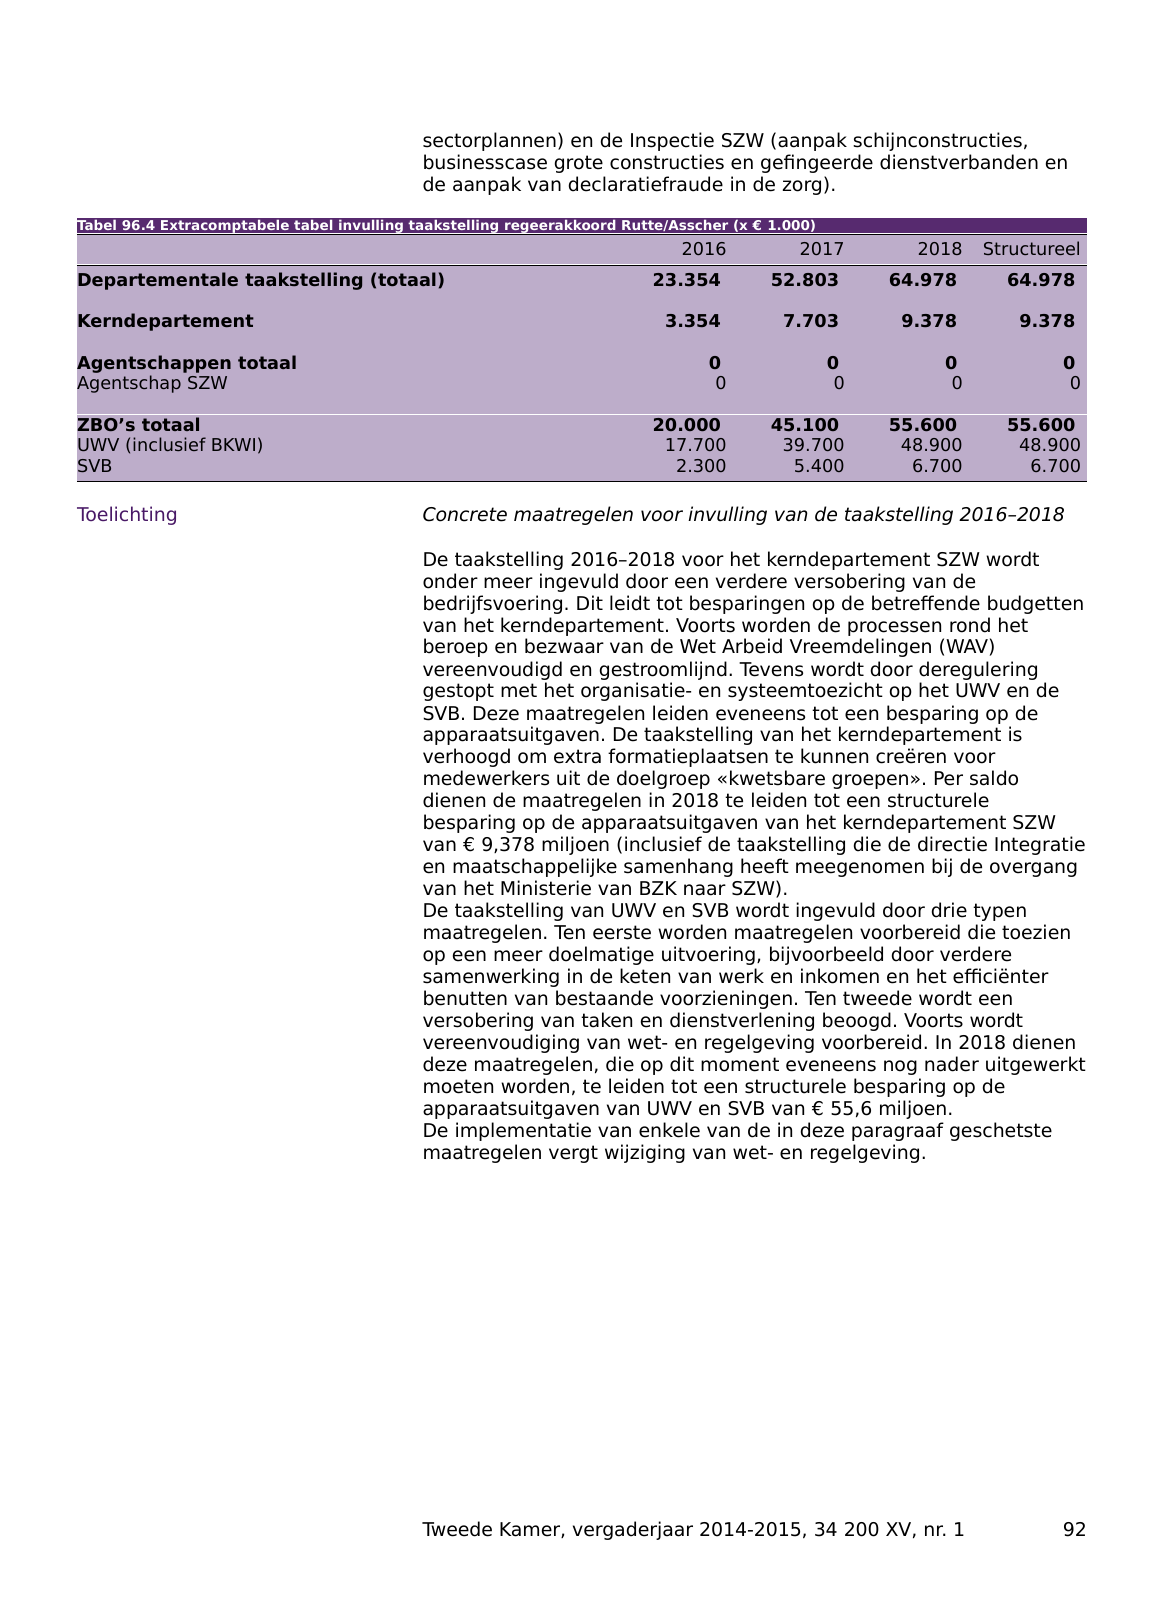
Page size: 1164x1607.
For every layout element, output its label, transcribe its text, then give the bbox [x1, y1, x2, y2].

table_cell [77, 235, 614, 264]
text [77, 526, 399, 534]
text De taakstelling van UWV en SVB wordt ingevuld door drie typen maatregelen. Ten eerste worden maatregelen voorbereid die toezien op een meer doelmatige uitvoering, bijvoorbeeld door verdere samenwerking in de keten van werk en inkomen en het efficiënter benutten van bestaande voorzieningen. Ten tweede wordt een versobering van taken en dienstverlening beoogd. Voorts wordt vereenvoudiging van wet- en regelgeving voorbereid. In 2018 dienen deze maatregelen, die op dit moment eveneens nog nader uitgewerkt moeten worden, te leiden tot een structurele besparing op de apparaatsuitgaven van UWV en SVB van € 55,6 miljoen. [422, 900, 1087, 1120]
text De taakstelling 2016–2018 voor het kerndepartement SZW wordt onder meer ingevuld door een verdere versobering van de bedrijfsvoering. Dit leidt tot besparingen op de betreffende budgetten van het kerndepartement. Voorts worden de processen rond het beroep en bezwaar van de Wet Arbeid Vreemdelingen (WAV) vereenvoudigd en gestroomlijnd. Tevens wordt door deregulering gestopt met het organisatie- en systeemtoezicht op het UWV en de SVB. Deze maatregelen leiden eveneens tot een besparing op de apparaatsuitgaven. De taakstelling van het kerndepartement is verhoogd om extra formatieplaatsen te kunnen creëren voor medewerkers uit de doelgroep «kwetsbare groepen». Per saldo dienen de maatregelen in 2018 te leiden tot een structurele besparing op de apparaatsuitgaven van het kerndepartement SZW van € 9,378 miljoen (inclusief de taakstelling die de directie Integratie en maatschappelijke samenhang heeft meegenomen bij de overgang van het Ministerie van BZK naar SZW). [422, 548, 1087, 900]
table_cell 0 [969, 373, 1087, 394]
table_cell 0 [732, 373, 850, 394]
table_cell 55.600 [850, 415, 968, 435]
table_cell 48.900 [850, 435, 968, 456]
table_cell 3.354 [614, 311, 732, 332]
table_cell 9.378 [850, 311, 968, 332]
table_cell [732, 291, 850, 311]
table_cell [732, 332, 850, 353]
table_cell 2016 [614, 235, 732, 264]
table_cell [732, 394, 850, 414]
table_cell [77, 394, 614, 414]
table_cell Departementale taakstelling (totaal) [77, 266, 614, 291]
table_cell 52.803 [732, 266, 850, 291]
table_cell [77, 291, 614, 311]
table_cell 6.700 [969, 456, 1087, 481]
table_cell 0 [850, 353, 968, 373]
table_cell 2017 [732, 235, 850, 264]
table_header Tabel 96.4 Extracomptabele tabel invulling taakstelling regeerakkoord Rutte/Asscher (x € 1.000) [77, 218, 1087, 233]
table_cell ZBO’s totaal [77, 415, 614, 435]
table_cell 64.978 [969, 266, 1087, 291]
table_cell 6.700 [850, 456, 968, 481]
table_cell 0 [614, 353, 732, 373]
table_cell SVB [77, 456, 614, 481]
text sectorplannen) en de Inspectie SZW (aanpak schijnconstructies, businesscase grote constructies en gefingeerde dienstverbanden en de aanpak van declaratiefraude in de zorg). [422, 130, 1087, 196]
table_cell Structureel [969, 235, 1087, 264]
table_cell 0 [732, 353, 850, 373]
table_cell 5.400 [732, 456, 850, 481]
table_cell 0 [614, 373, 732, 394]
table_cell 2.300 [614, 456, 732, 481]
table_cell 7.703 [732, 311, 850, 332]
table_cell 17.700 [614, 435, 732, 456]
table_cell 0 [969, 353, 1087, 373]
table_cell Kerndepartement [77, 311, 614, 332]
table_cell [850, 394, 968, 414]
table_cell [614, 291, 732, 311]
table_cell [614, 332, 732, 353]
table_cell Agentschappen totaal [77, 353, 614, 373]
table_cell 0 [850, 373, 968, 394]
table_cell 48.900 [969, 435, 1087, 456]
table_cell 20.000 [614, 415, 732, 435]
table_cell [969, 394, 1087, 414]
table_cell 39.700 [732, 435, 850, 456]
table_cell 2018 [850, 235, 968, 264]
table_cell 23.354 [614, 266, 732, 291]
table_cell [77, 332, 614, 353]
table_cell [969, 332, 1087, 353]
table_cell [850, 291, 968, 311]
text Concrete maatregelen voor invulling van de taakstelling 2016–2018 [422, 504, 1087, 526]
table_cell 45.100 [732, 415, 850, 435]
table_cell 9.378 [969, 311, 1087, 332]
table_cell [614, 394, 732, 414]
table_cell Agentschap SZW [77, 373, 614, 394]
text De implementatie van enkele van de in deze paragraaf geschetste maatregelen vergt wijziging van wet- en regelgeving. [422, 1120, 1087, 1164]
table_cell [969, 291, 1087, 311]
table_cell 55.600 [969, 415, 1087, 435]
table_cell UWV (inclusief BKWI) [77, 435, 614, 456]
table_cell [850, 332, 968, 353]
text Toelichting [77, 504, 399, 526]
table_cell 64.978 [850, 266, 968, 291]
